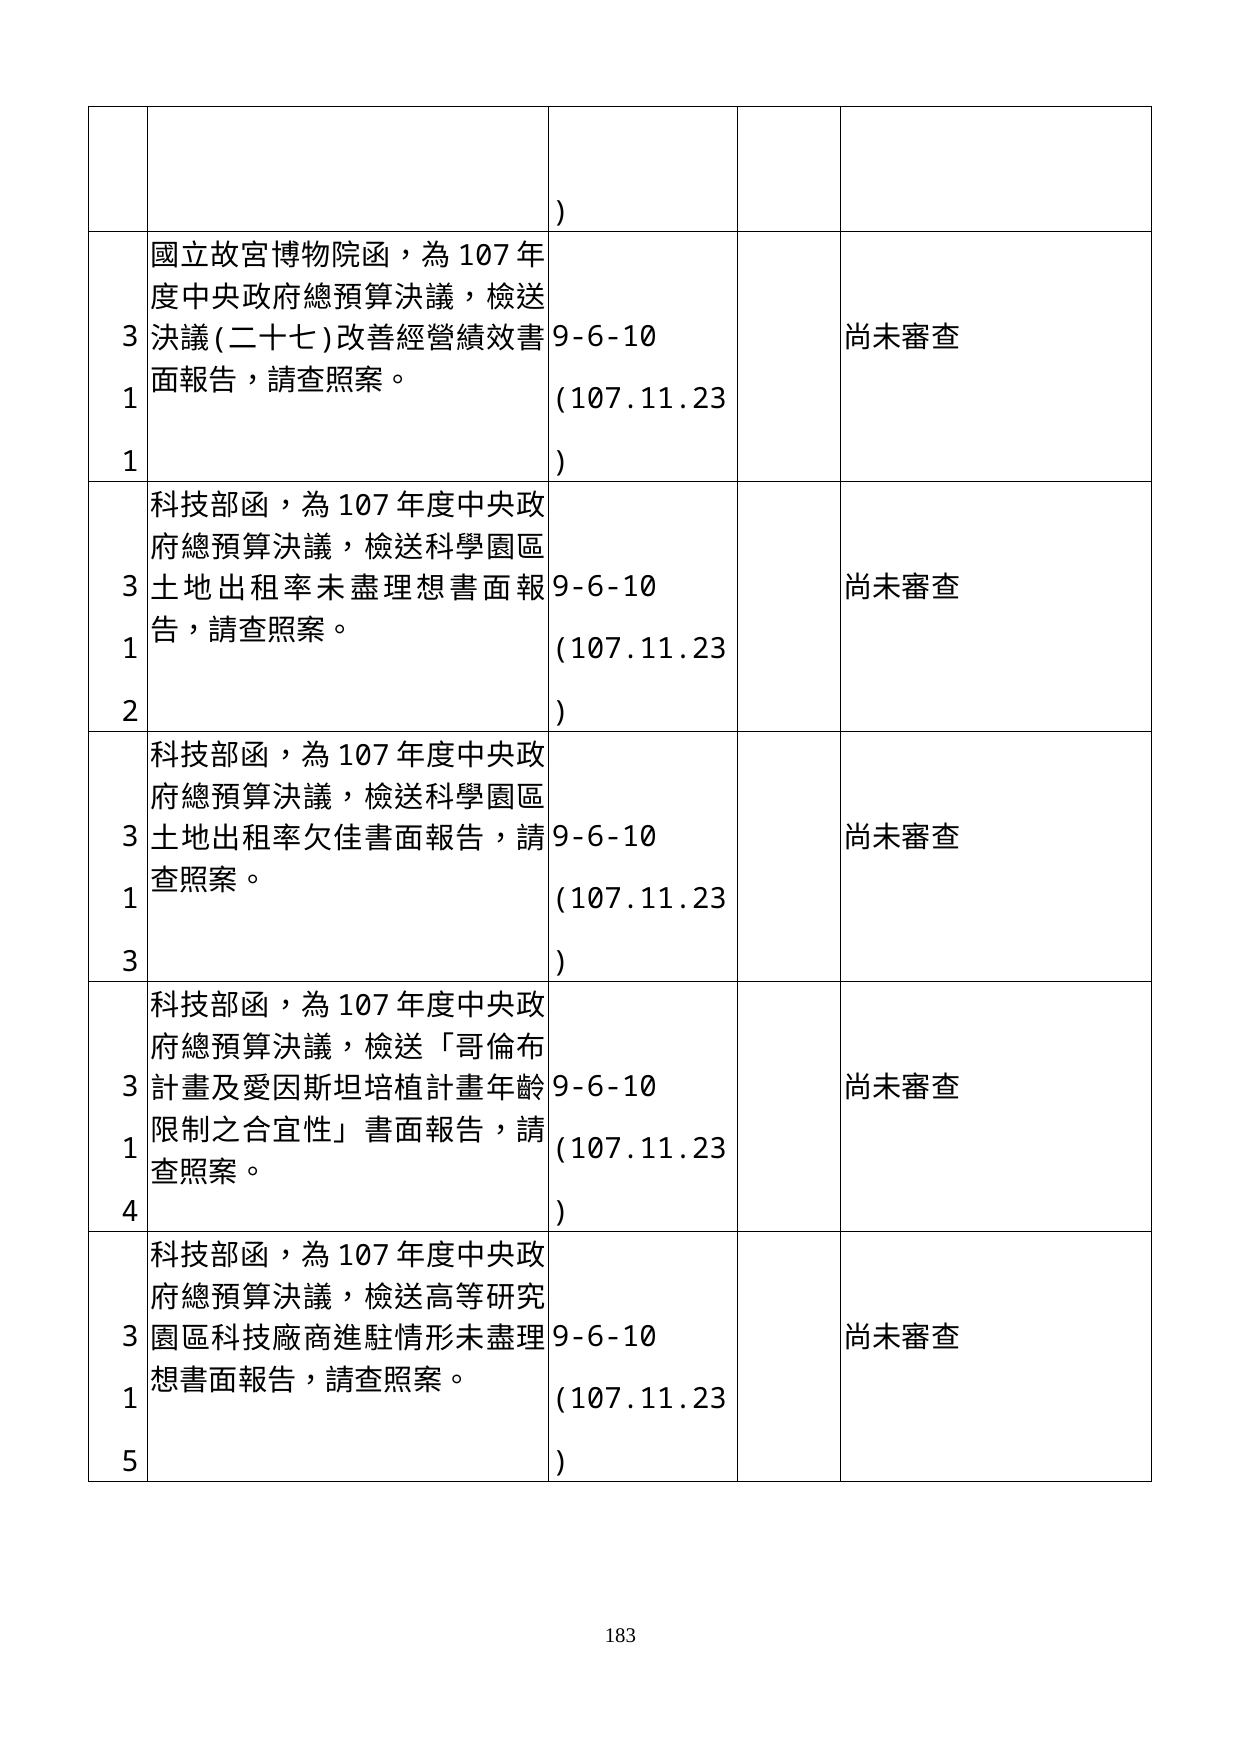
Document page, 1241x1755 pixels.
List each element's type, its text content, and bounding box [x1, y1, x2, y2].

table_cell 尚未審查 [841, 232, 1151, 481]
table_cell 9-6-10 (107.11.23) [549, 982, 737, 1231]
table_cell [738, 107, 840, 231]
table_cell [738, 1232, 840, 1481]
table_cell 科技部函，為107年度中央政府總預算決議，檢送科學園區土地出租率欠佳書面報告，請查照案。 [148, 732, 548, 981]
table_cell 尚未審查 [841, 482, 1151, 731]
table_cell [738, 982, 840, 1231]
table_cell 科技部函，為107年度中央政府總預算決議，檢送高等研究園區科技廠商進駐情形未盡理想書面報告，請查照案。 [148, 1232, 548, 1481]
table_cell 科技部函，為107年度中央政府總預算決議，檢送「哥倫布計畫及愛因斯坦培植計畫年齡限制之合宜性」書面報告，請查照案。 [148, 982, 548, 1231]
table_cell 尚未審查 [841, 1232, 1151, 1481]
table_cell 科技部函，為107年度中央政府總預算決議，檢送科學園區土地出租率未盡理想書面報告，請查照案。 [148, 482, 548, 731]
table_cell 9-6-10 (107.11.23) [549, 1232, 737, 1481]
table_cell 9-6-10 (107.11.23) [549, 732, 737, 981]
table_cell [89, 1232, 147, 1481]
table_cell [89, 482, 147, 731]
table_cell 尚未審查 [841, 732, 1151, 981]
table_cell [89, 107, 147, 231]
table_cell [89, 732, 147, 981]
table_cell [738, 732, 840, 981]
table_cell [89, 232, 147, 481]
table_cell ) [549, 107, 737, 231]
table_cell 9-6-10 (107.11.23) [549, 482, 737, 731]
table_cell 9-6-10 (107.11.23) [549, 232, 737, 481]
table_cell [148, 107, 548, 231]
table_cell [738, 232, 840, 481]
table_cell [738, 482, 840, 731]
table_cell 國立故宮博物院函，為107年度中央政府總預算決議，檢送決議(二十七)改善經營績效書面報告，請查照案。 [148, 232, 548, 481]
table_cell 尚未審查 [841, 982, 1151, 1231]
table_cell [841, 107, 1151, 231]
table_cell [89, 982, 147, 1231]
